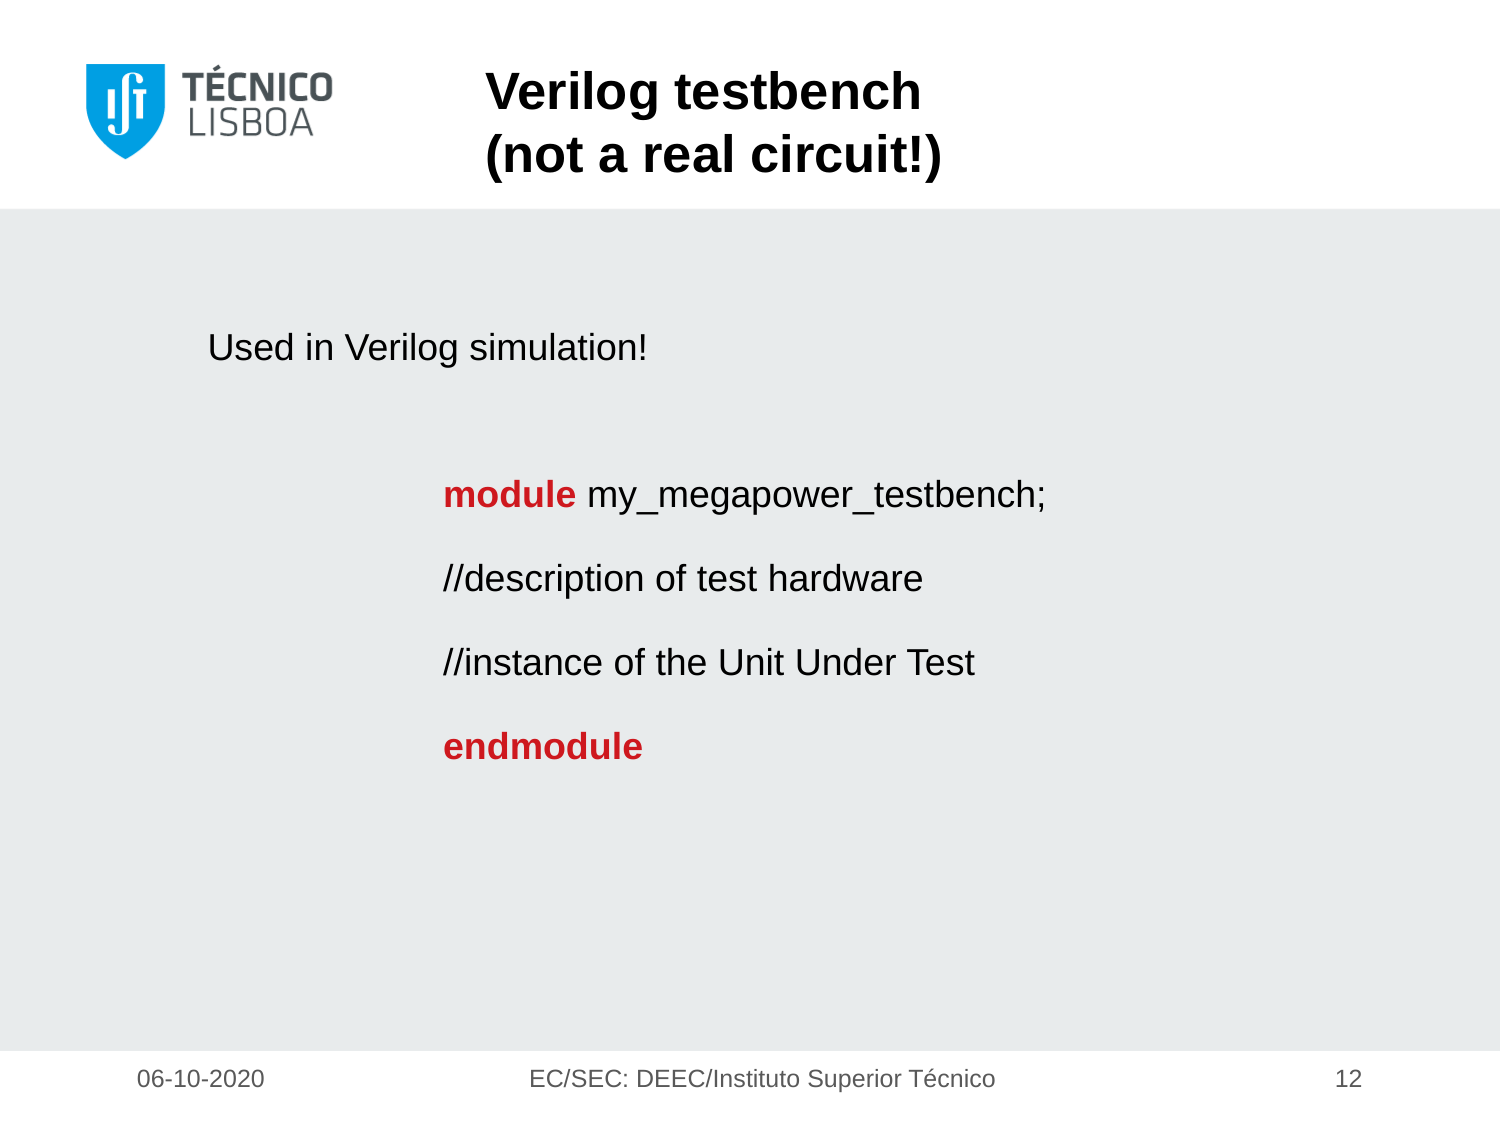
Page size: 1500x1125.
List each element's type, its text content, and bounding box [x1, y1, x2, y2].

slide_number [1077, 1052, 1378, 1103]
picture [0, 0, 1500, 1125]
title Verilog testbench (not a real circuit!) [470, 48, 1500, 192]
footer EC/SEC: DEEC/Instituto Superior Técnico [512, 1052, 1021, 1103]
text_box module my_megapower_testbench; //description of test hardware //instance of the Unit Under Test endmodule [428, 466, 1062, 775]
text_box Used in Verilog simulation! [192, 319, 664, 376]
slide_number 06-10-2020 [121, 1052, 425, 1103]
